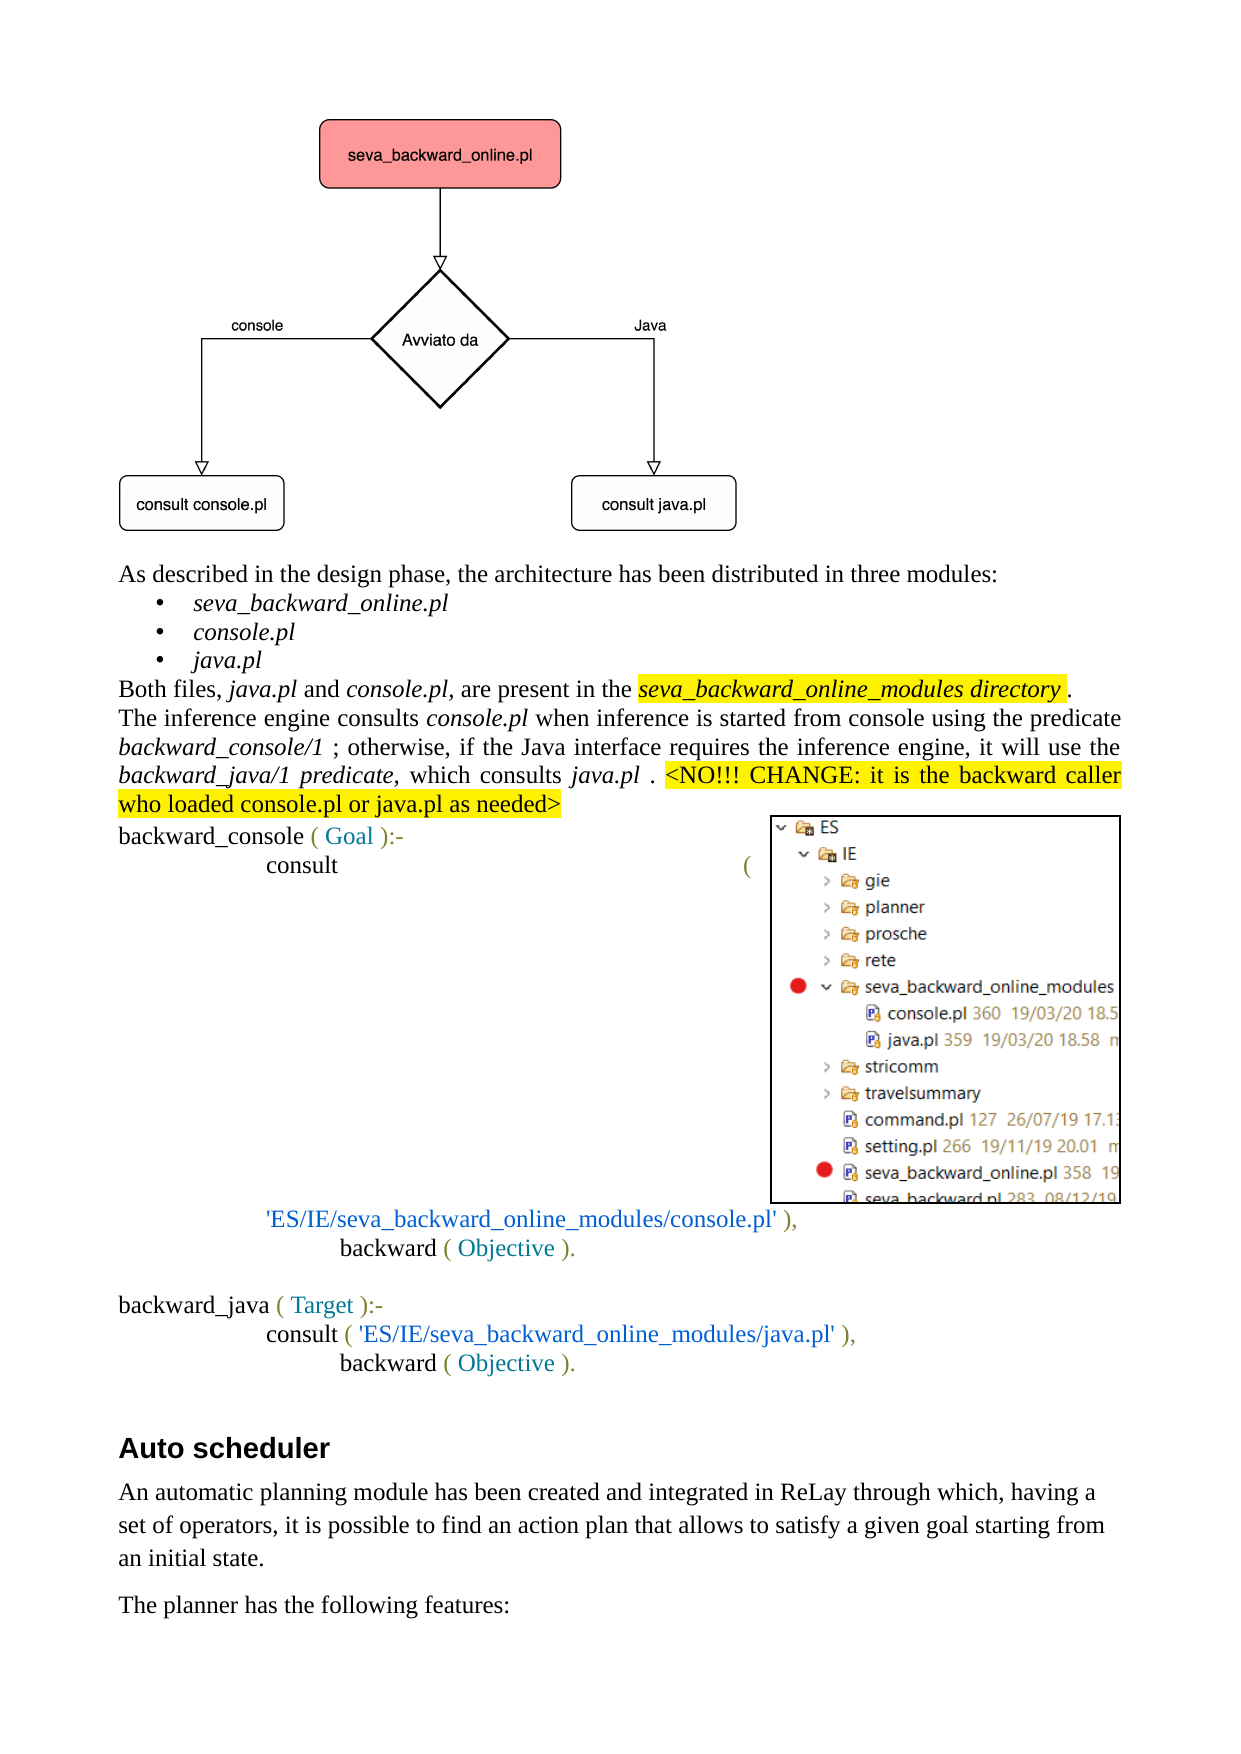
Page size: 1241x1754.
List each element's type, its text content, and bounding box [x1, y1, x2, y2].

text consult ( 'ES/IE/seva_backward_online_modules/console.pl' ), [266, 1202, 1122, 1233]
text backward_console ( Goal ):- [118, 821, 770, 850]
text The planner has the following features: [118, 1590, 1122, 1619]
text As described in the design phase, the architecture has been distributed in three modules: [118, 559, 1122, 588]
text backward_java ( Target ):- [118, 1291, 1122, 1319]
text Both files, java.pl and console.pl, are present in the seva_backward_online_modules directory . [118, 674, 1122, 703]
text The inference engine consults console.pl when inference is started from console using the predicate backward_console/1 ; otherwise, if the Java interface requires the inference engine, it will use the backward_java/1 predicate, which consults java.pl . <NO!!! CHANGE: it is the backward caller who loaded console.pl or java.pl as needed> [118, 703, 1122, 818]
subtitle Auto scheduler [118, 1431, 1122, 1464]
text backward ( Objective ). [266, 1233, 1122, 1262]
list java.pl [156, 646, 1122, 674]
text An automatic planning module has been created and integrated in ReLay through which, having a set of operators, it is possible to find an action plan that allows to satisfy a given goal starting from an initial state. [118, 1477, 1122, 1571]
picture [118, 118, 737, 531]
text backward ( Objective ). [266, 1348, 1122, 1377]
picture [772, 817, 1119, 1202]
list console.pl [156, 617, 1122, 646]
text consult ( 'ES/IE/seva_backward_online_modules/java.pl' ), [266, 1319, 1122, 1348]
list seva_backward_online.pl [156, 588, 1122, 617]
